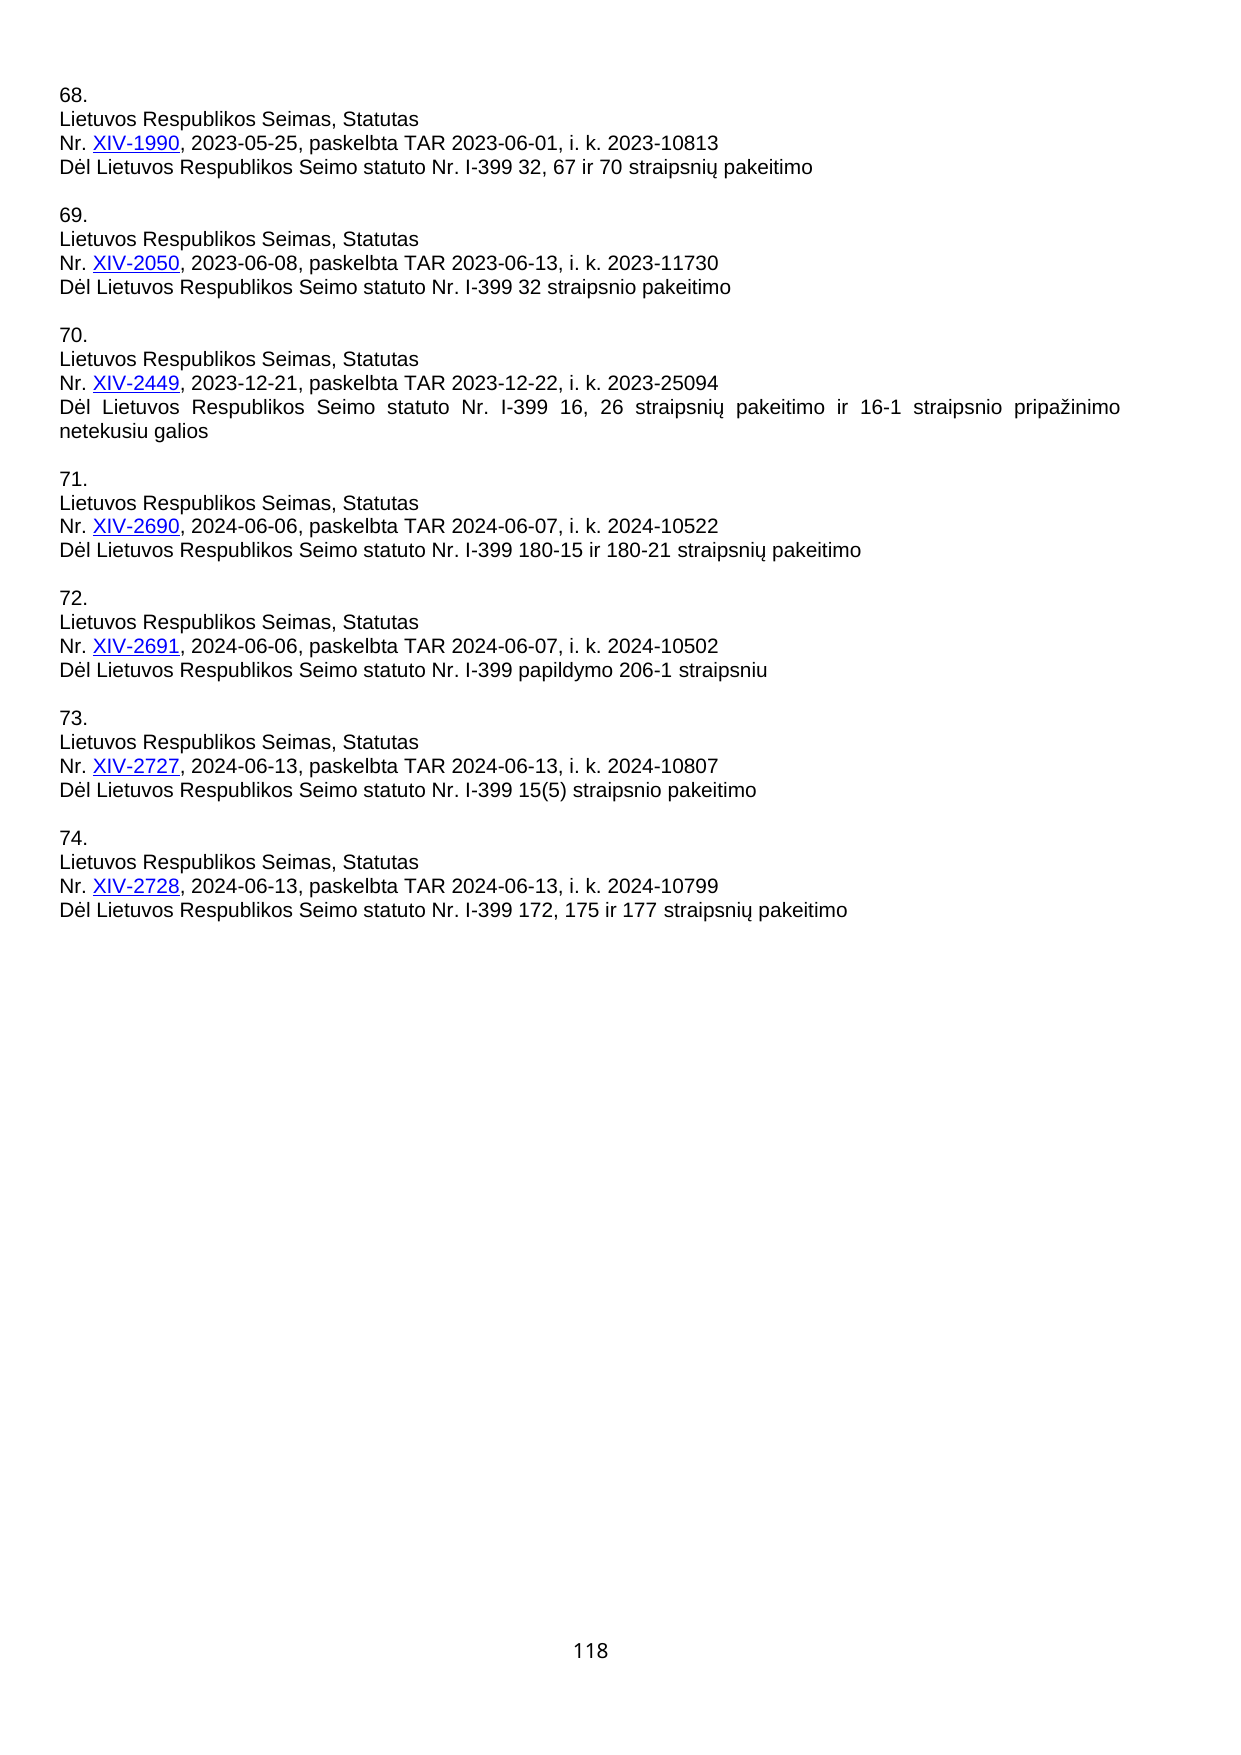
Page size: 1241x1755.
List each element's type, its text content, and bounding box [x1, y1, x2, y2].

text Nr. XIV-2050, 2023-06-08, paskelbta TAR 2023-06-13, i. k. 2023-11730 [59, 251, 1122, 275]
text Nr. XIV-2727, 2024-06-13, paskelbta TAR 2024-06-13, i. k. 2024-10807 [59, 754, 1122, 778]
text Dėl Lietuvos Respublikos Seimo statuto Nr. I-399 172, 175 ir 177 straipsnių pakeitimo [59, 898, 1122, 922]
text Lietuvos Respublikos Seimas, Statutas [59, 347, 1122, 371]
text Dėl Lietuvos Respublikos Seimo statuto Nr. I-399 180-15 ir 180-21 straipsnių pakeitimo [59, 538, 1122, 562]
text Lietuvos Respublikos Seimas, Statutas [59, 610, 1122, 634]
text Dėl Lietuvos Respublikos Seimo statuto Nr. I-399 32, 67 ir 70 straipsnių pakeitimo [59, 155, 1122, 179]
text Dėl Lietuvos Respublikos Seimo statuto Nr. I-399 15(5) straipsnio pakeitimo [59, 778, 1122, 802]
text Dėl Lietuvos Respublikos Seimo statuto Nr. I-399 32 straipsnio pakeitimo [59, 275, 1122, 299]
text 68. [59, 83, 1122, 107]
text Dėl Lietuvos Respublikos Seimo statuto Nr. I-399 papildymo 206-1 straipsniu [59, 658, 1122, 682]
text Lietuvos Respublikos Seimas, Statutas [59, 490, 1122, 514]
text 71. [59, 466, 1122, 490]
text Nr. XIV-1990, 2023-05-25, paskelbta TAR 2023-06-01, i. k. 2023-10813 [59, 131, 1122, 155]
text 73. [59, 706, 1122, 730]
text Nr. XIV-2690, 2024-06-06, paskelbta TAR 2024-06-07, i. k. 2024-10522 [59, 514, 1122, 538]
text Lietuvos Respublikos Seimas, Statutas [59, 730, 1122, 754]
text Lietuvos Respublikos Seimas, Statutas [59, 850, 1122, 874]
text Nr. XIV-2728, 2024-06-13, paskelbta TAR 2024-06-13, i. k. 2024-10799 [59, 874, 1122, 898]
text Lietuvos Respublikos Seimas, Statutas [59, 107, 1122, 131]
text 72. [59, 586, 1122, 610]
text Dėl Lietuvos Respublikos Seimo statuto Nr. I-399 16, 26 straipsnių pakeitimo ir 16-1 straipsnio pripažinimo netekusiu galios [59, 394, 1122, 442]
text 70. [59, 323, 1122, 347]
text 74. [59, 826, 1122, 850]
text Nr. XIV-2691, 2024-06-06, paskelbta TAR 2024-06-07, i. k. 2024-10502 [59, 634, 1122, 658]
text Nr. XIV-2449, 2023-12-21, paskelbta TAR 2023-12-22, i. k. 2023-25094 [59, 371, 1122, 394]
text Lietuvos Respublikos Seimas, Statutas [59, 227, 1122, 251]
text 69. [59, 203, 1122, 227]
